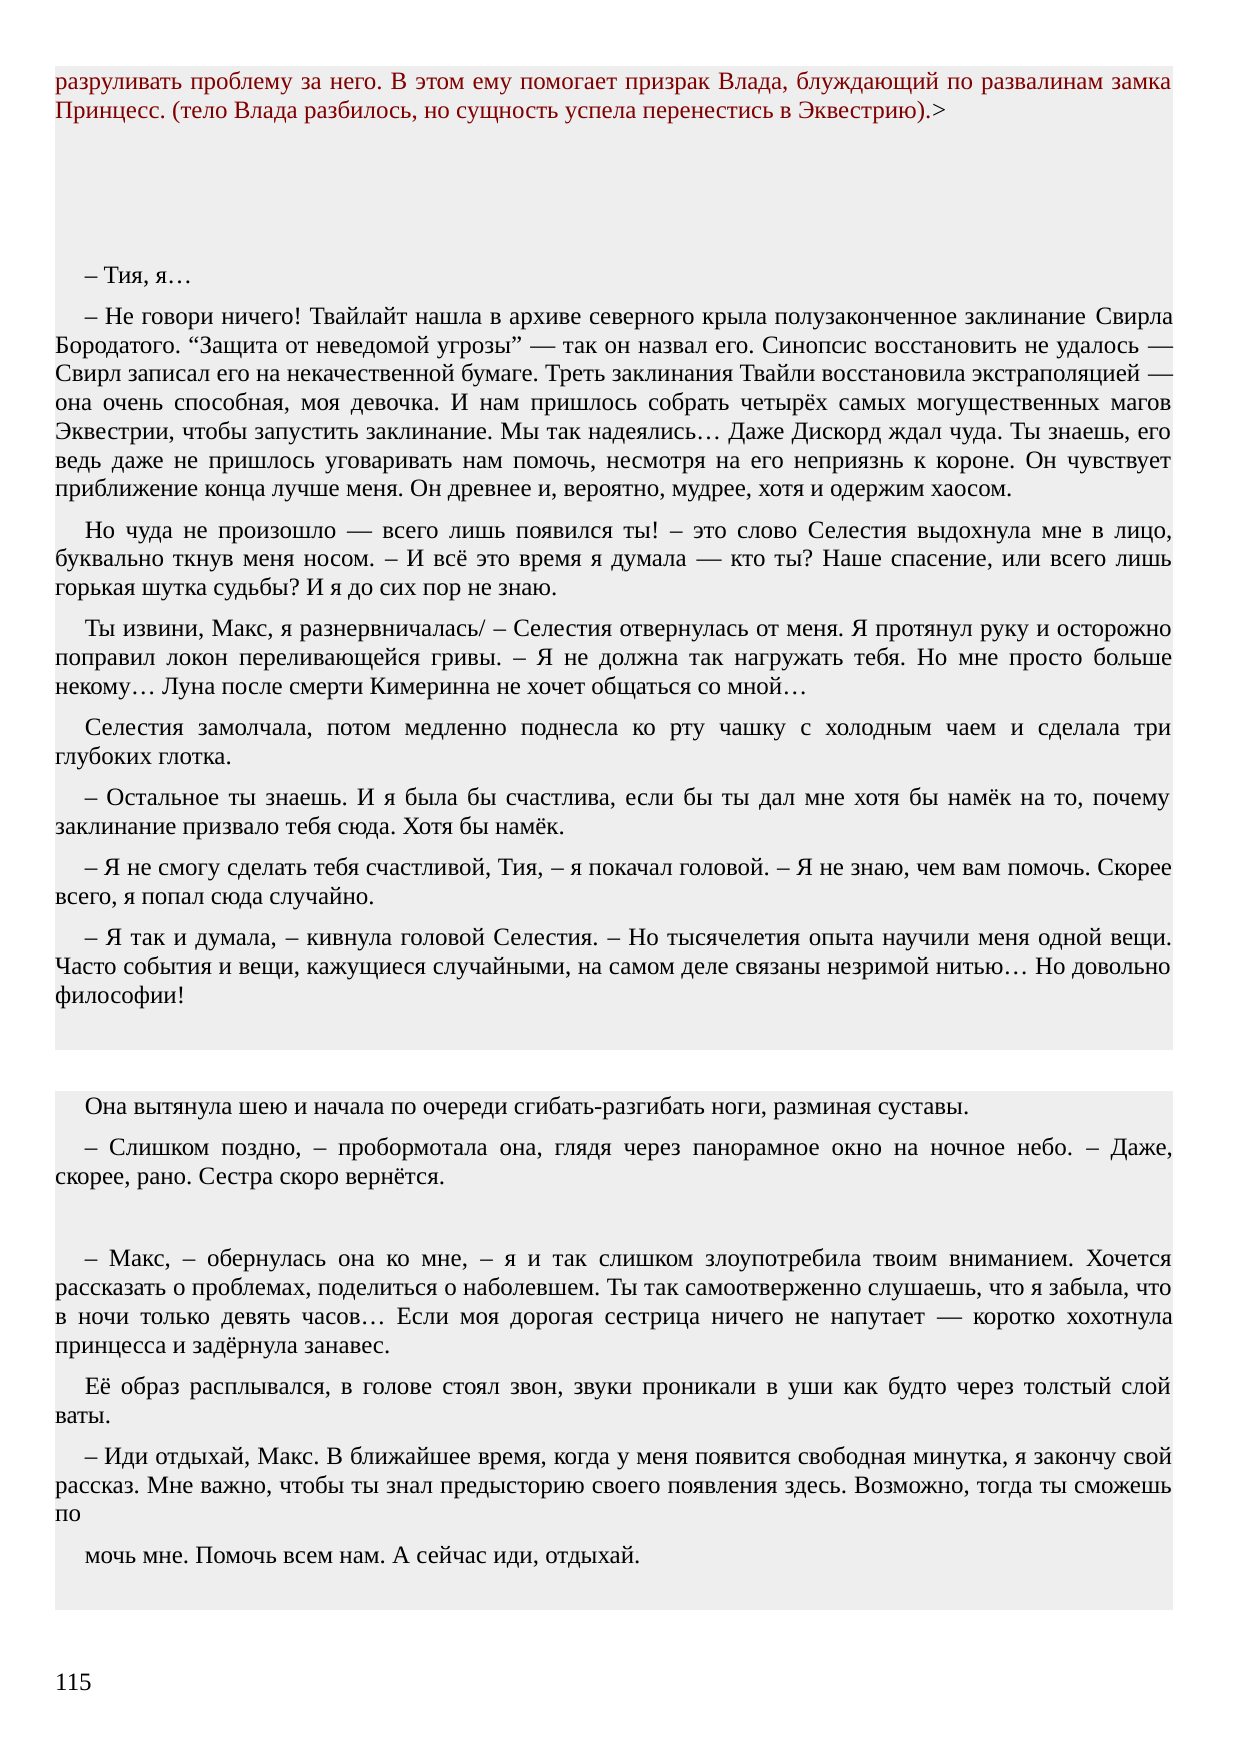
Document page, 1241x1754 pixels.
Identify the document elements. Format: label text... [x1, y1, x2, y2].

text – Тия, я… [55, 260, 1173, 288]
text – Слишком поздно, – пробормотала она, глядя через панорамное окно на ночное небо. – Даже, скорее, рано. Сестра скоро вернётся. [55, 1132, 1173, 1190]
text Она вытянула шею и начала по очереди сгибать-разгибать ноги, разминая суставы. [55, 1091, 1173, 1120]
text – Не говори ничего! Твайлайт нашла в архиве северного крыла полузаконченное заклинание Cвирла Бородатого. “Защита от неведомой угрозы” — так он назвал его. Синопсис восстановить не удалось — Свирл записал его на некачественной бумаге. Треть заклинания Твайли восстановила экстраполяцией — она очень способная, моя девочка. И нам пришлось собрать четырёх самых могущественных магов Эквестрии, чтобы запустить заклинание. Мы так надеялись… Даже Дискорд ждал чуда. Ты знаешь, его ведь даже не пришлось уговаривать нам помочь, несмотря на его неприязнь к короне. Он чувствует приближение конца лучше меня. Он древнее и, вероятно, мудрее, хотя и одержим хаосом. [55, 301, 1173, 502]
text – Макс, – обернулась она ко мне, – я и так слишком злоупотребила твоим вниманием. Хочется рассказать о проблемах, поделиться о наболевшем. Ты так самоотверженно слушаешь, что я забыла, что в ночи только девять часов… Если моя дорогая сестрица ничего не напутает — коротко хохотнула принцесса и задёрнула занавес. [55, 1243, 1173, 1358]
text – Я не смогу сделать тебя счастливой, Тия, – я покачал головой. – Я не знаю, чем вам помочь. Скорее всего, я попал сюда случайно. [55, 852, 1173, 910]
text – Остальное ты знаешь. И я была бы счастлива, если бы ты дал мне хотя бы намёк на то, почему заклинание призвало тебя сюда. Хотя бы намёк. [55, 782, 1173, 840]
text – Я так и думала, – кивнула головой Селестия. – Но тысячелетия опыта научили меня одной вещи. Часто события и вещи, кажущиеся случайными, на самом деле связаны незримой нитью… Но довольно философии! [55, 922, 1173, 1008]
text мочь мне. Помочь всем нам. А сейчас иди, отдыхай. [55, 1540, 1173, 1568]
text Но чуда не произошло — всего лишь появился ты! – это слово Селестия выдохнула мне в лицо, буквально ткнув меня носом. – И всё это время я думала — кто ты? Наше спасение, или всего лишь горькая шутка судьбы? И я до сих пор не знаю. [55, 515, 1173, 601]
text Ты извини, Макс, я разнервничалась/ – Селестия отвернулась от меня. Я протянул руку и осторожно поправил локон переливающейся гривы. – Я не должна так нагружать тебя. Но мне просто больше некому… Луна после смерти Кимеринна не хочет общаться со мной… [55, 613, 1173, 700]
text Её образ расплывался, в голове стоял звон, звуки проникали в уши как будто через толстый слой ваты. [55, 1371, 1173, 1428]
text – Иди отдыхай, Макс. В ближайшее время, когда у меня появится свободная минутка, я закончу свой рассказ. Мне важно, чтобы ты знал предысторию своего появления здесь. Возможно, тогда ты сможешь по [55, 1441, 1173, 1527]
text разруливать проблему за него. В этом ему помогает призрак Влада, блуждающий по развалинам замка Принцесс. (тело Влада разбилось, но сущность успела перенестись в Эквестрию).> [55, 66, 1173, 123]
text Селестия замолчала, потом медленно поднесла ко рту чашку с холодным чаем и сделала три глубоких глотка. [55, 712, 1173, 770]
